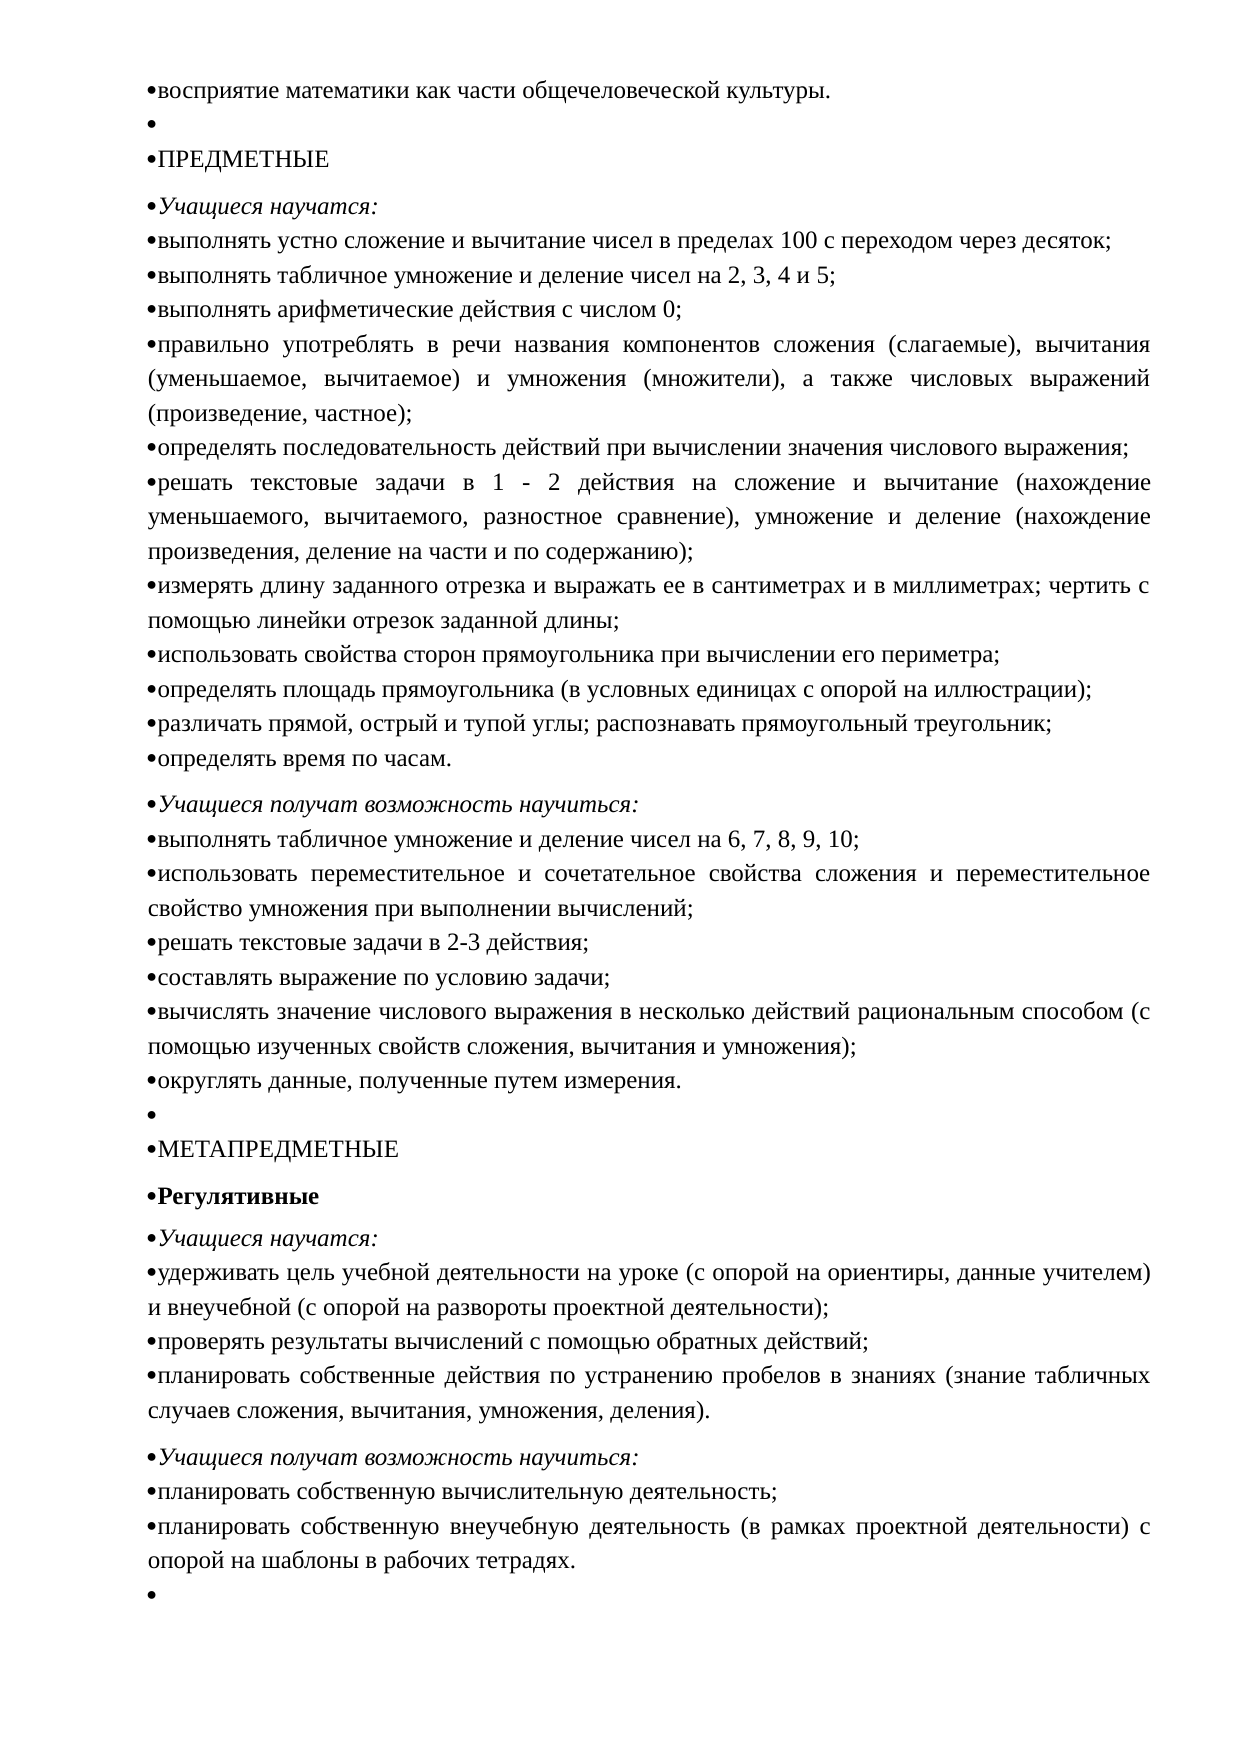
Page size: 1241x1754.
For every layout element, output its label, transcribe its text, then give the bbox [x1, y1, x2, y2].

list МЕТАПРЕДМЕТНЫЕ [148, 1134, 1152, 1163]
list вычислять значение числового выражения в несколько действий рациональным способом (с помощью изученных свойств сложения, вычитания и умножения); [148, 996, 1152, 1060]
list решать текстовые задачи в 1 - 2 действия на сложение и вычитание (нахождение уменьшаемого, вычитаемого, разностное сравнение), умножение и деление (нахождение произведения, деление на части и по содержанию); [148, 467, 1152, 564]
list планировать собственные действия по устранению пробелов в знаниях (знание табличных случаев сложения, вычитания, умножения, деления). [148, 1361, 1152, 1424]
list выполнять табличное умножение и деление чисел на 2, 3, 4 и 5; [148, 260, 1152, 289]
list измерять длину заданного отрезка и выражать ее в сантиметрах и в миллиметрах; чертить с помощью линейки отрезок заданной длины; [148, 570, 1152, 633]
list различать прямой, острый и тупой углы; распознавать прямоугольный треугольник; [148, 708, 1152, 737]
list Регулятивные [148, 1181, 1152, 1210]
list использовать переместительное и сочетательное свойства сложения и переместительное свойство умножения при выполнении вычислений; [148, 858, 1152, 922]
list определять время по часам. [148, 743, 1152, 771]
list решать текстовые задачи в 2-3 действия; [148, 927, 1152, 956]
list выполнять устно сложение и вычитание чисел в пределах 100 с переходом через десяток; [148, 225, 1152, 254]
list ПРЕДМЕТНЫЕ [148, 144, 1152, 173]
list использовать свойства сторон прямоугольника при вычислении его периметра; [148, 639, 1152, 668]
list восприятие математики как части общечеловеческой культуры. [148, 75, 1152, 104]
list определять последовательность действий при вычислении значения числового выражения; [148, 432, 1152, 461]
list округлять данные, полученные путем измерения. [148, 1065, 1152, 1094]
list удерживать цель учебной деятельности на уроке (с опорой на ориентиры, данные учителем) и внеучебной (с опорой на развороты проектной деятельности); [148, 1257, 1152, 1320]
list планировать собственную вычислительную деятельность; [148, 1476, 1152, 1505]
list выполнять табличное умножение и деление чисел на 6, 7, 8, 9, 10; [148, 824, 1152, 853]
list правильно употреблять в речи названия компонентов сложения (слагаемые), вычитания (уменьшаемое, вычитаемое) и умножения (множители), а также числовых выражений (произведение, частное); [148, 329, 1152, 427]
list выполнять арифметические действия с числом 0; [148, 294, 1152, 323]
list Учащиеся получат возможность научиться: [148, 1442, 1152, 1471]
list Учащиеся получат возможность научиться: [148, 789, 1152, 818]
list составлять выражение по условию задачи; [148, 962, 1152, 991]
list Учащиеся научатся: [148, 1223, 1152, 1251]
list планировать собственную внеучебную деятельность (в рамках проектной деятельности) с опорой на шаблоны в рабочих тетрадях. [148, 1511, 1152, 1574]
list проверять результаты вычислений с помощью обратных действий; [148, 1326, 1152, 1355]
list определять площадь прямоугольника (в условных единицах с опорой на иллюстрации); [148, 674, 1152, 702]
list Учащиеся научатся: [148, 191, 1152, 220]
